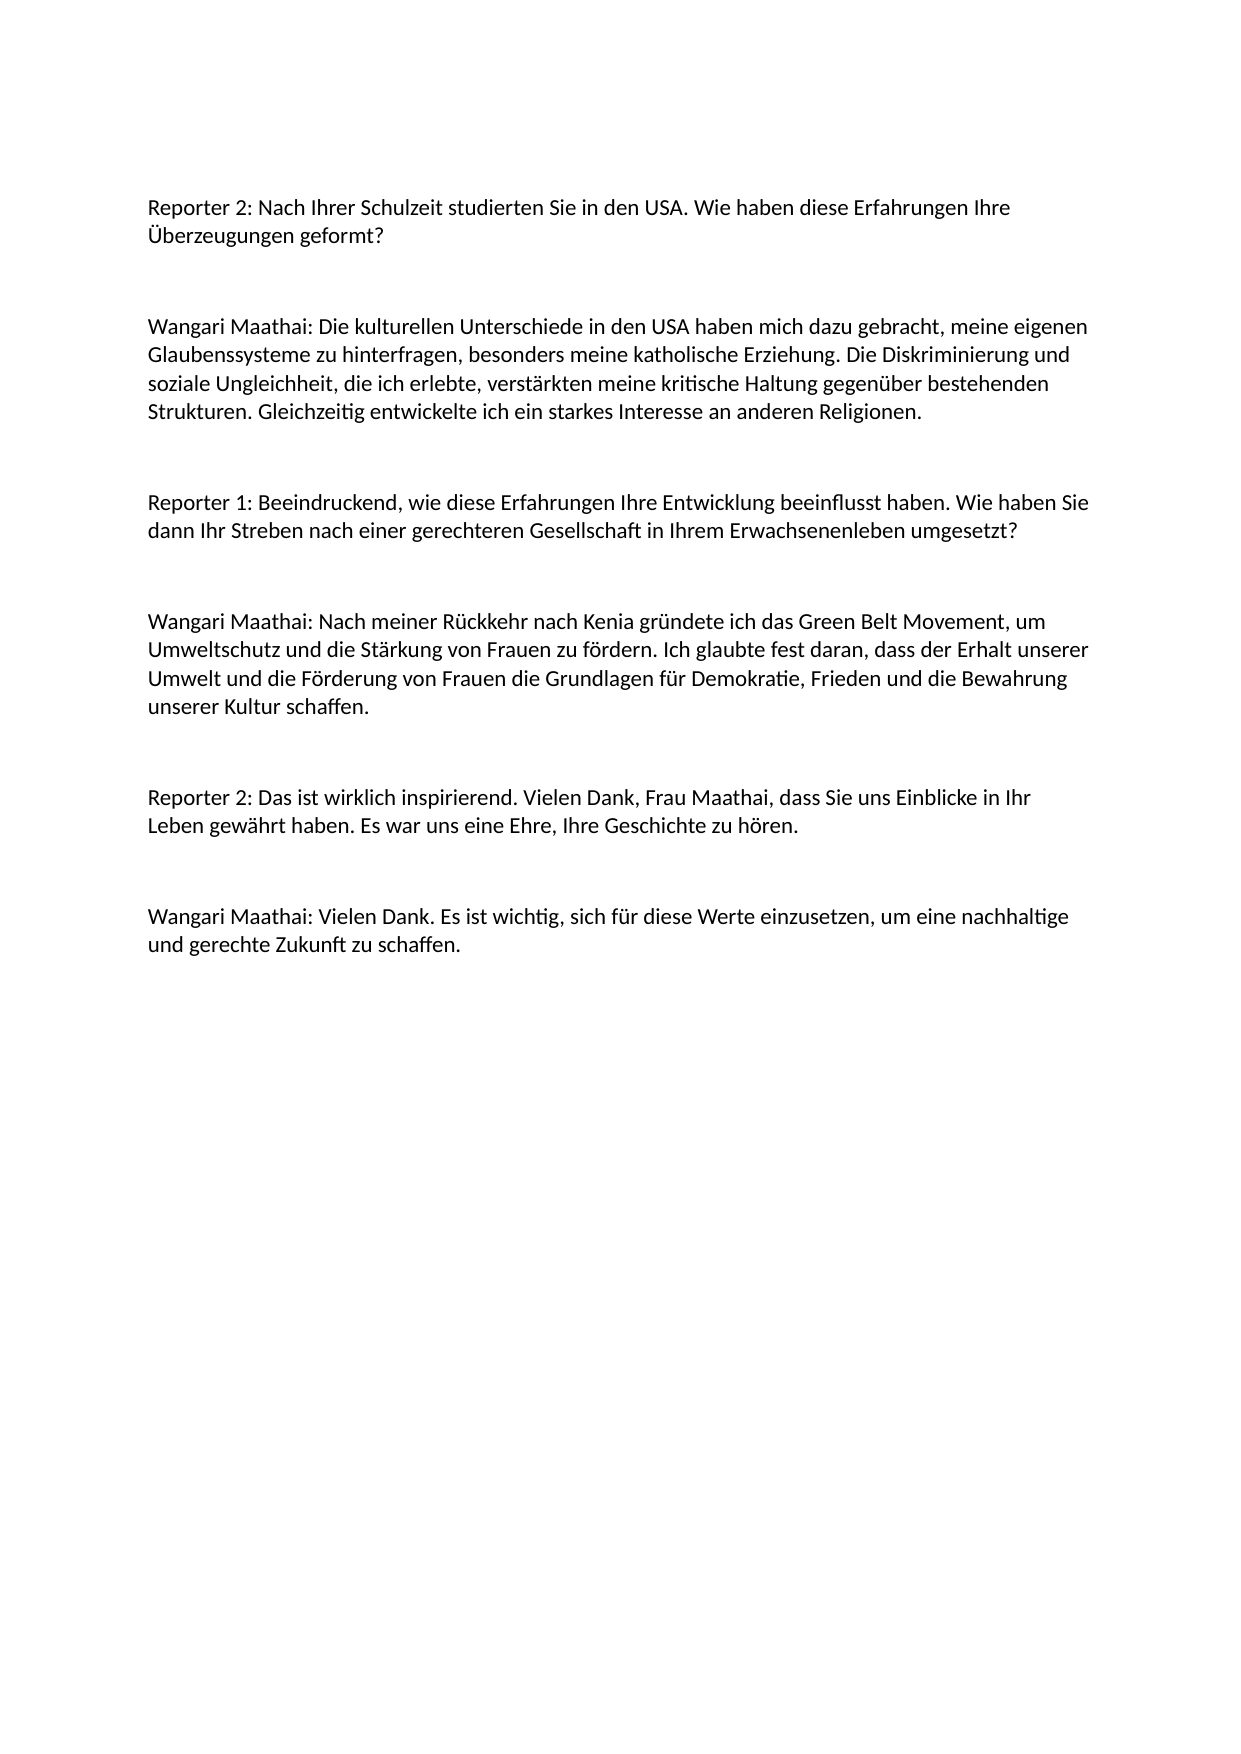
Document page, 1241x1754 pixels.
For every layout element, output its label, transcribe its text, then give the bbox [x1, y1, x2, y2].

text Wangari Maathai: Vielen Dank. Es ist wichtig, sich für diese Werte einzusetzen, um eine nachhaltige und gerechte Zukunft zu schaffen. [148, 902, 1093, 958]
text Wangari Maathai: Nach meiner Rückkehr nach Kenia gründete ich das Green Belt Movement, um Umweltschutz und die Stärkung von Frauen zu fördern. Ich glaubte fest daran, dass der Erhalt unserer Umwelt und die Förderung von Frauen die Grundlagen für Demokratie, Frieden und die Bewahrung unserer Kultur schaffen. [148, 607, 1093, 720]
text Reporter 1: Beeindruckend, wie diese Erfahrungen Ihre Entwicklung beeinflusst haben. Wie haben Sie dann Ihr Streben nach einer gerechteren Gesellschaft in Ihrem Erwachsenenleben umgesetzt? [148, 488, 1093, 544]
text Reporter 2: Nach Ihrer Schulzeit studierten Sie in den USA. Wie haben diese Erfahrungen Ihre Überzeugungen geformt? [148, 193, 1093, 249]
text Wangari Maathai: Die kulturellen Unterschiede in den USA haben mich dazu gebracht, meine eigenen Glaubenssysteme zu hinterfragen, besonders meine katholische Erziehung. Die Diskriminierung und soziale Ungleichheit, die ich erlebte, verstärkten meine kritische Haltung gegenüber bestehenden Strukturen. Gleichzeitig entwickelte ich ein starkes Interesse an anderen Religionen. [148, 312, 1093, 425]
text Reporter 2: Das ist wirklich inspirierend. Vielen Dank, Frau Maathai, dass Sie uns Einblicke in Ihr Leben gewährt haben. Es war uns eine Ehre, Ihre Geschichte zu hören. [148, 783, 1093, 839]
